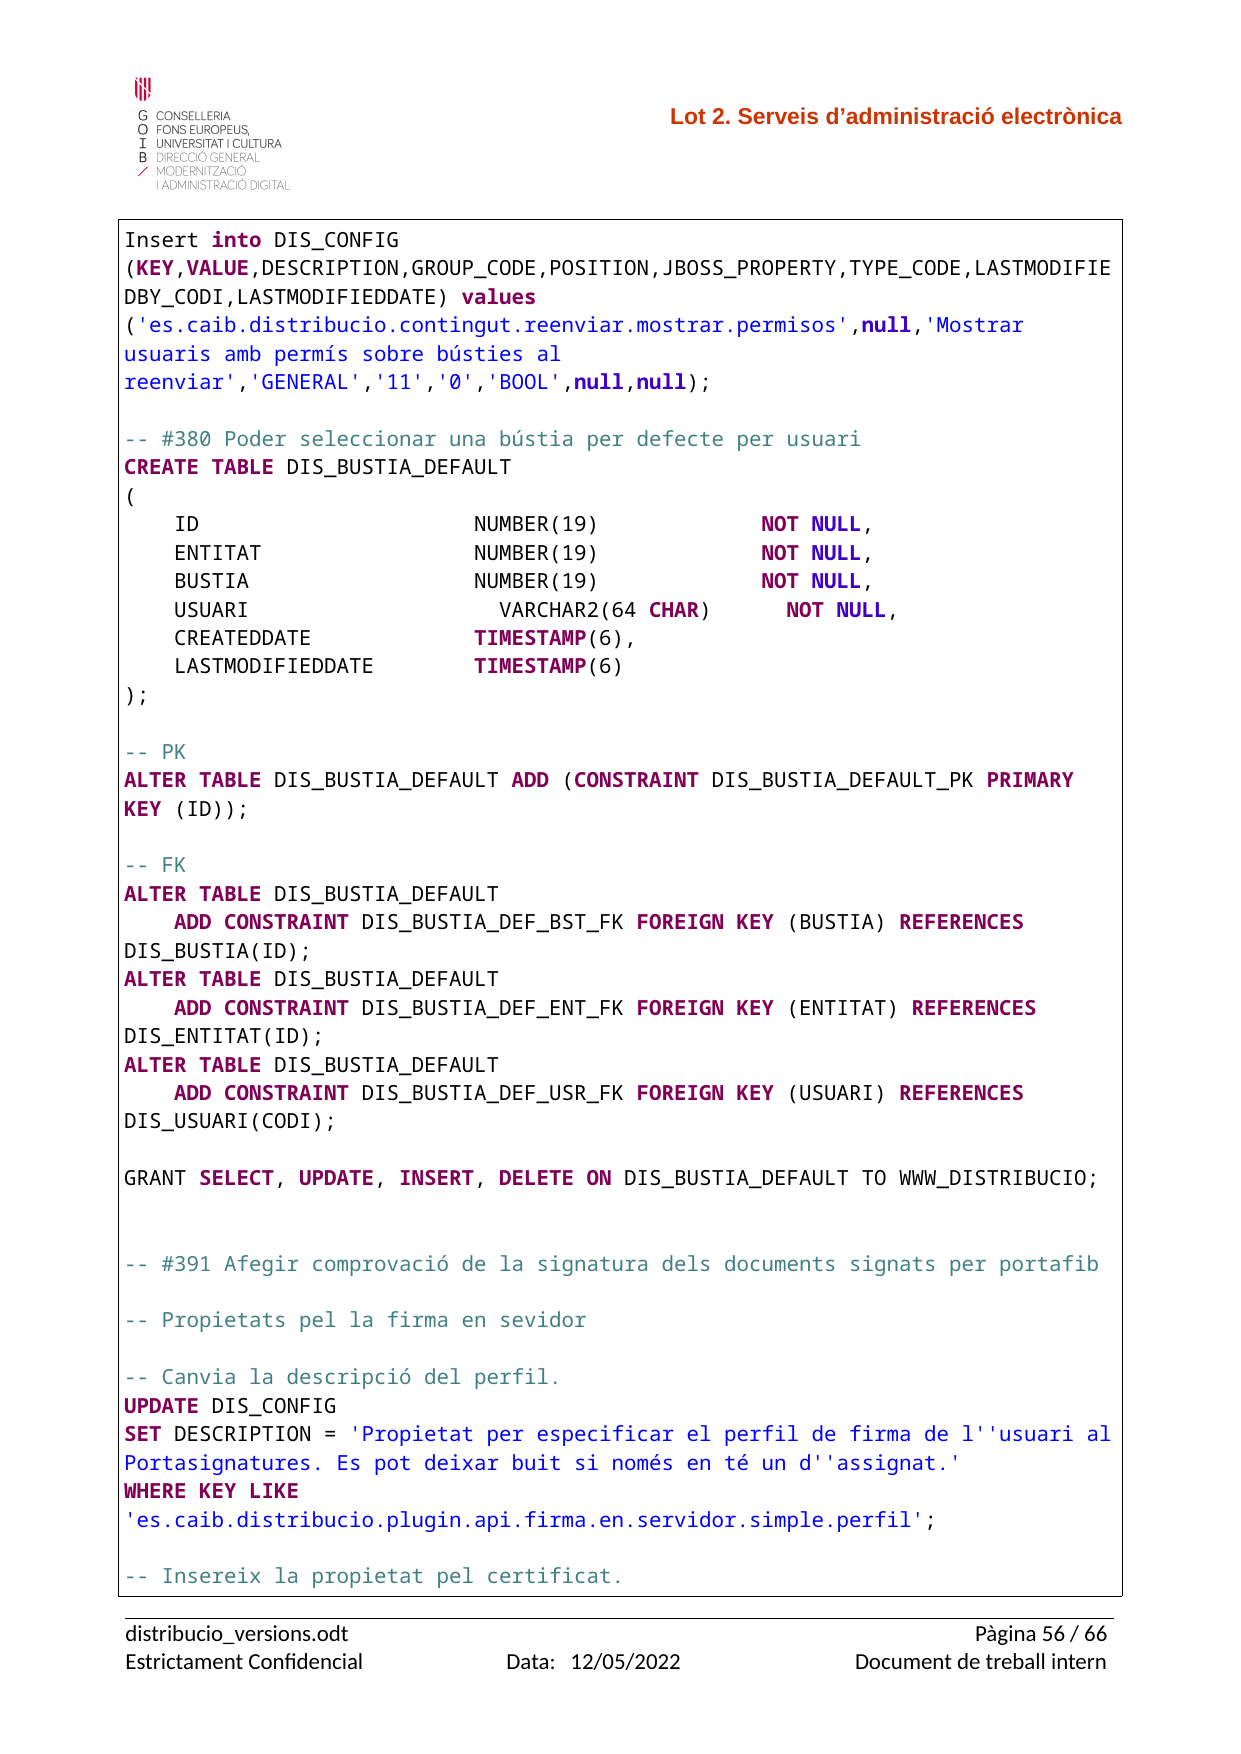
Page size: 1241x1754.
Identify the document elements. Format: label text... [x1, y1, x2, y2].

picture [126, 70, 299, 197]
table_header Insert into DIS_CONFIG (KEY,VALUE,DESCRIPTION,GROUP_CODE,POSITION,JBOSS_PROPERTY,TYPE_CODE,LASTMODIFIEDBY_CODI,LASTMODIFIEDDATE) values ('es.caib.distribucio.contingut.reenviar.mostrar.permisos',null,'Mostrar usuaris amb permís sobre bústies al reenviar','GENERAL','11','0','BOOL',null,null); -- #380 Poder seleccionar una bústia per defecte per usuari CREATE TABLE DIS_BUSTIA_DEFAULT ( ID NUMBER(19) NOT NULL, ENTITAT NUMBER(19) NOT NULL, BUSTIA NUMBER(19) NOT NULL, USUARI VARCHAR2(64 CHAR) NOT NULL, CREATEDDATE TIMESTAMP(6), LASTMODIFIEDDATE TIMESTAMP(6) ); -- PK ALTER TABLE DIS_BUSTIA_DEFAULT ADD (CONSTRAINT DIS_BUSTIA_DEFAULT_PK PRIMARY KEY (ID)); -- FK ALTER TABLE DIS_BUSTIA_DEFAULT ADD CONSTRAINT DIS_BUSTIA_DEF_BST_FK FOREIGN KEY (BUSTIA) REFERENCES DIS_BUSTIA(ID); ALTER TABLE DIS_BUSTIA_DEFAULT ADD CONSTRAINT DIS_BUSTIA_DEF_ENT_FK FOREIGN KEY (ENTITAT) REFERENCES DIS_ENTITAT(ID); ALTER TABLE DIS_BUSTIA_DEFAULT ADD CONSTRAINT DIS_BUSTIA_DEF_USR_FK FOREIGN KEY (USUARI) REFERENCES DIS_USUARI(CODI); GRANT SELECT, UPDATE, INSERT, DELETE ON DIS_BUSTIA_DEFAULT TO WWW_DISTRIBUCIO; -- #391 Afegir comprovació de la signatura dels documents signats per portafib -- Propietats pel la firma en sevidor -- Canvia la descripció del perfil. UPDATE DIS_CONFIG SET DESCRIPTION = 'Propietat per especificar el perfil de firma de l''usuari al Portasignatures. Es pot deixar buit si només en té un d''assignat.' WHERE KEY LIKE 'es.caib.distribucio.plugin.api.firma.en.servidor.simple.perfil'; -- Insereix la propietat pel certificat. [119, 220, 1122, 1596]
